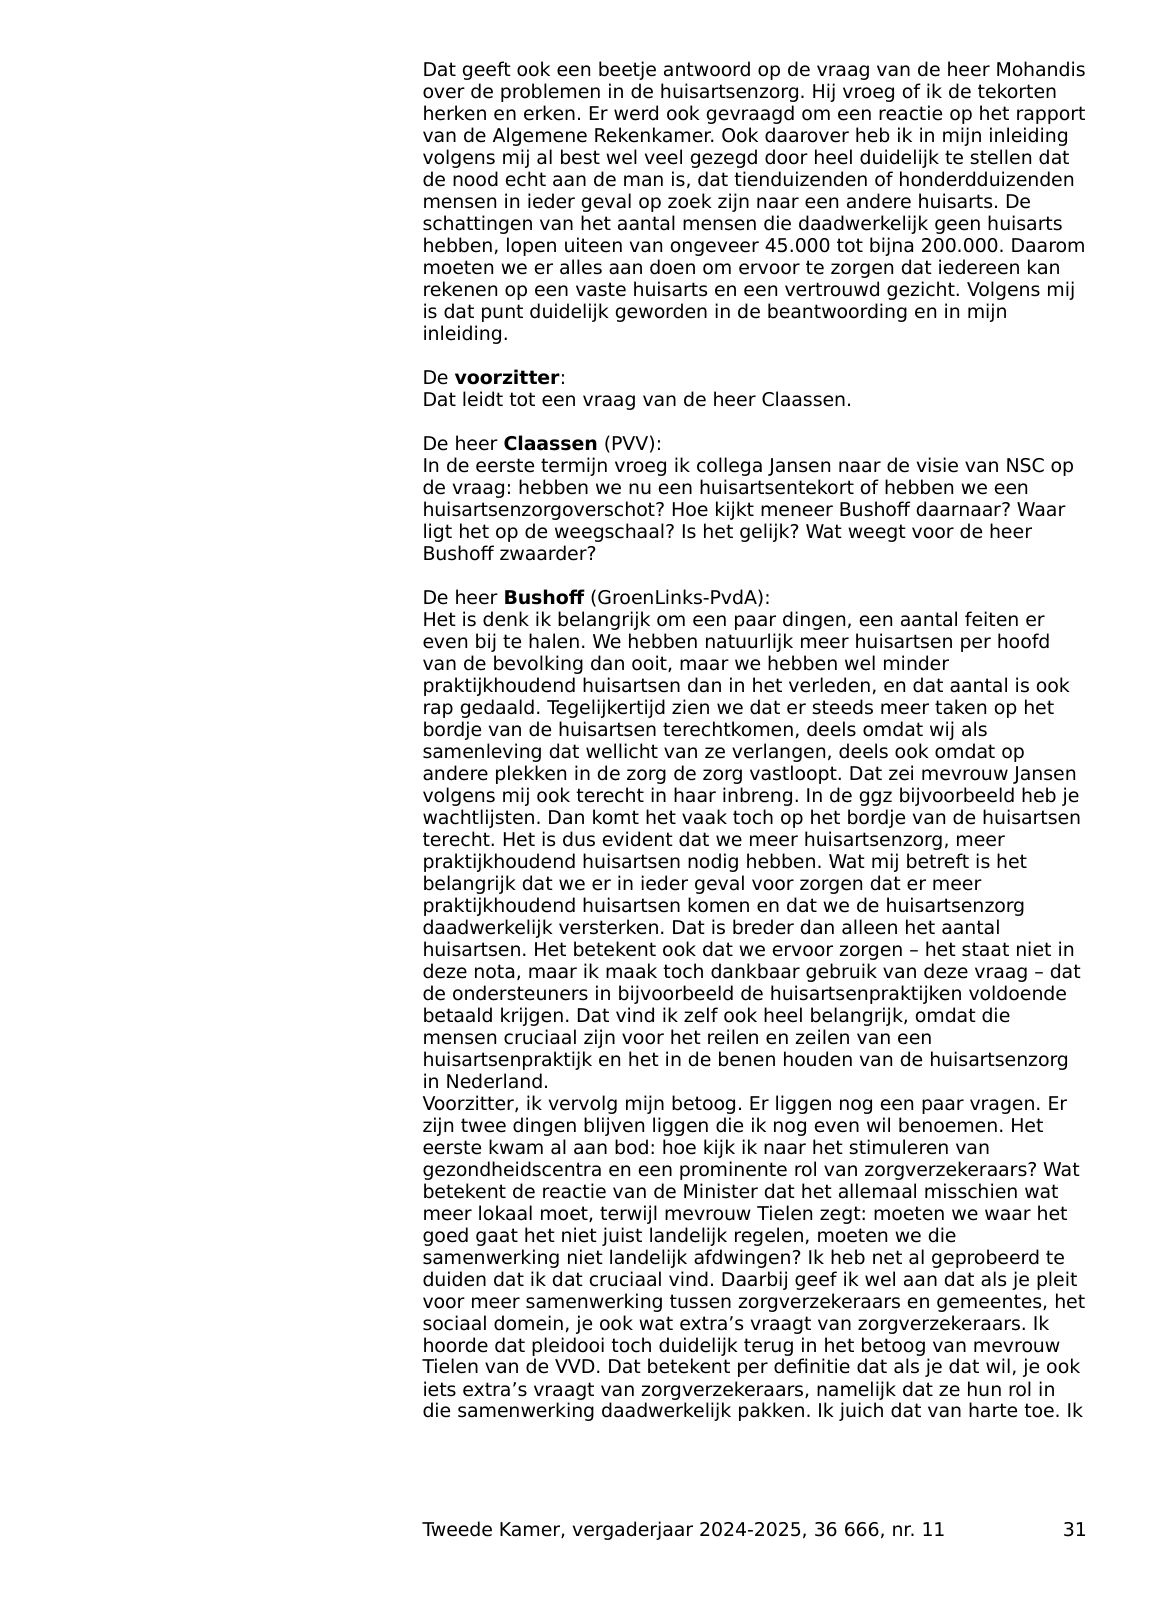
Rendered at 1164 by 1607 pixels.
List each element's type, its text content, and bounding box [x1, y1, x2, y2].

text Dat leidt tot een vraag van de heer Claassen. [422, 389, 1087, 411]
text De heer Claassen (PVV): [422, 433, 1087, 455]
text Het is denk ik belangrijk om een paar dingen, een aantal feiten er even bij te halen. We hebben natuurlijk meer huisartsen per hoofd van de bevolking dan ooit, maar we hebben wel minder praktijkhoudend huisartsen dan in het verleden, en dat aantal is ook rap gedaald. Tegelijkertijd zien we dat er steeds meer taken op het bordje van de huisartsen terechtkomen, deels omdat wij als samenleving dat wellicht van ze verlangen, deels ook omdat op andere plekken in de zorg de zorg vastloopt. Dat zei mevrouw Jansen volgens mij ook terecht in haar inbreng. In de ggz bijvoorbeeld heb je wachtlijsten. Dan komt het vaak toch op het bordje van de huisartsen terecht. Het is dus evident dat we meer huisartsenzorg, meer praktijkhoudend huisartsen nodig hebben. Wat mij betreft is het belangrijk dat we er in ieder geval voor zorgen dat er meer praktijkhoudend huisartsen komen en dat we de huisartsenzorg daadwerkelijk versterken. Dat is breder dan alleen het aantal huisartsen. Het betekent ook dat we ervoor zorgen – het staat niet in deze nota, maar ik maak toch dankbaar gebruik van deze vraag – dat de ondersteuners in bijvoorbeeld de huisartsenpraktijken voldoende betaald krijgen. Dat vind ik zelf ook heel belangrijk, omdat die mensen cruciaal zijn voor het reilen en zeilen van een huisartsenpraktijk en het in de benen houden van de huisartsenzorg in Nederland. [422, 609, 1087, 1093]
text De heer Bushoff (GroenLinks-PvdA): [422, 587, 1087, 609]
text De voorzitter: [422, 367, 1087, 389]
text Dat geeft ook een beetje antwoord op de vraag van de heer Mohandis over de problemen in de huisartsenzorg. Hij vroeg of ik de tekorten herken en erken. Er werd ook gevraagd om een reactie op het rapport van de Algemene Rekenkamer. Ook daarover heb ik in mijn inleiding volgens mij al best wel veel gezegd door heel duidelijk te stellen dat de nood echt aan de man is, dat tienduizenden of honderdduizenden mensen in ieder geval op zoek zijn naar een andere huisarts. De schattingen van het aantal mensen die daadwerkelijk geen huisarts hebben, lopen uiteen van ongeveer 45.000 tot bijna 200.000. Daarom moeten we er alles aan doen om ervoor te zorgen dat iedereen kan rekenen op een vaste huisarts en een vertrouwd gezicht. Volgens mij is dat punt duidelijk geworden in de beantwoording en in mijn inleiding. [422, 59, 1087, 345]
text In de eerste termijn vroeg ik collega Jansen naar de visie van NSC op de vraag: hebben we nu een huisartsentekort of hebben we een huisartsenzorgoverschot? Hoe kijkt meneer Bushoff daarnaar? Waar ligt het op de weegschaal? Is het gelijk? Wat weegt voor de heer Bushoff zwaarder? [422, 455, 1087, 565]
text Voorzitter, ik vervolg mijn betoog. Er liggen nog een paar vragen. Er zijn twee dingen blijven liggen die ik nog even wil benoemen. Het eerste kwam al aan bod: hoe kijk ik naar het stimuleren van gezondheidscentra en een prominente rol van zorgverzekeraars? Wat betekent de reactie van de Minister dat het allemaal misschien wat meer lokaal moet, terwijl mevrouw Tielen zegt: moeten we waar het goed gaat het niet juist landelijk regelen, moeten we die samenwerking niet landelijk afdwingen? Ik heb net al geprobeerd te duiden dat ik dat cruciaal vind. Daarbij geef ik wel aan dat als je pleit voor meer samenwerking tussen zorgverzekeraars en gemeentes, het sociaal domein, je ook wat extra’s vraagt van zorgverzekeraars. Ik hoorde dat pleidooi toch duidelijk terug in het betoog van mevrouw Tielen van de VVD. Dat betekent per definitie dat als je dat wil, je ook iets extra’s vraagt van zorgverzekeraars, namelijk dat ze hun rol in die samenwerking daadwerkelijk pakken. Ik juich dat van harte toe. Ik [422, 1093, 1087, 1422]
